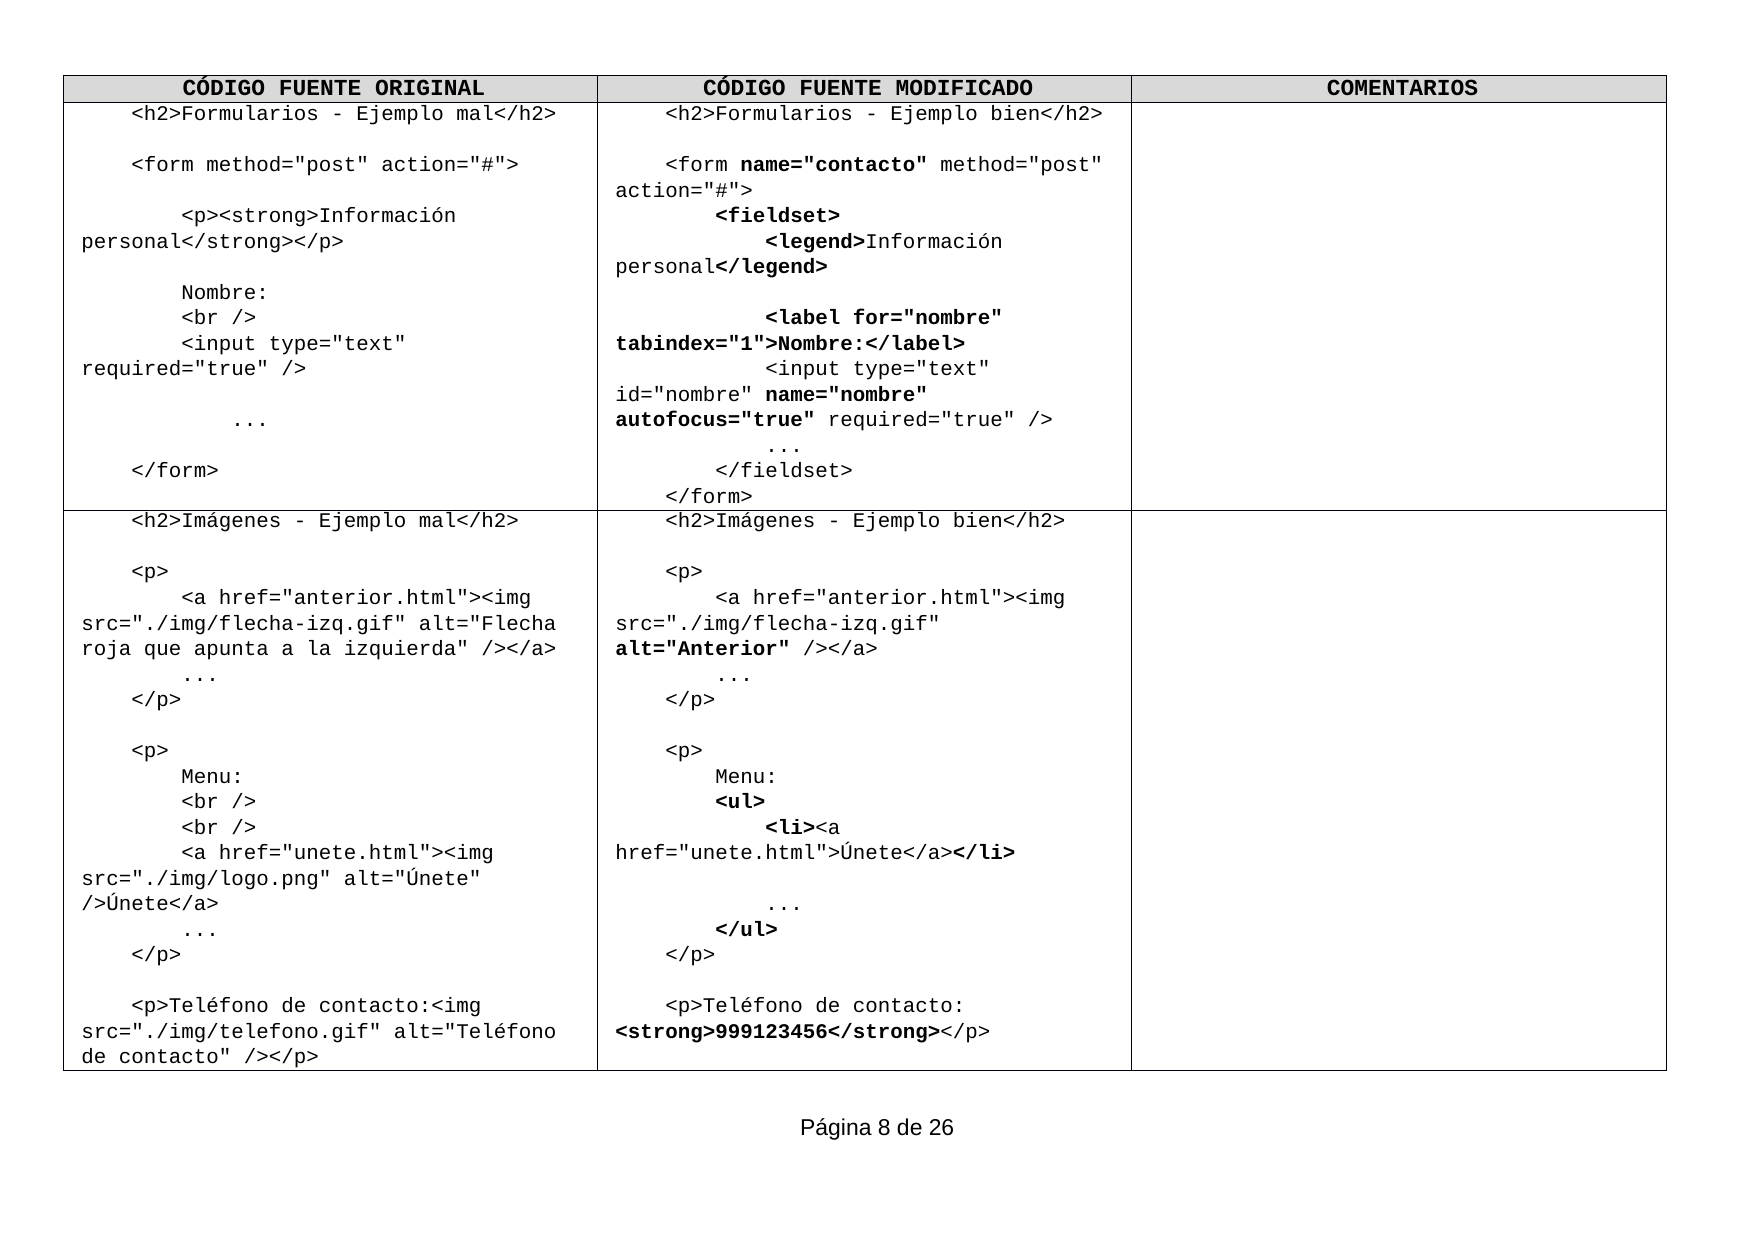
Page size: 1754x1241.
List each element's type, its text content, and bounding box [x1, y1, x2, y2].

table_cell <h2>Imágenes - Ejemplo bien</h2> <p> <a href="anterior.html"><img src="./img/flecha-izq.gif" alt="Anterior" /></a> ... </p> <p> Menu: <ul> <li><a href="unete.html">Únete</a></li> ... </ul> </p> <p>Teléfono de contacto: <strong>999123456</strong></p> [598, 511, 1131, 1070]
table_cell [1132, 103, 1666, 509]
table_cell <h2>Imágenes - Ejemplo mal</h2> <p> <a href="anterior.html"><img src="./img/flecha-izq.gif" alt="Flecha roja que apunta a la izquierda" /></a> ... </p> <p> Menu: <br /> <br /> <a href="unete.html"><img src="./img/logo.png" alt="Únete" />Únete</a> ... </p> <p>Teléfono de contacto:<img src="./img/telefono.gif" alt="Teléfono de contacto" /></p> [64, 511, 597, 1070]
table_cell <h2>Formularios - Ejemplo mal</h2> <form method="post" action="#"> <p><strong>Información personal</strong></p> Nombre: <br /> <input type="text" required="true" /> ... </form> [64, 103, 597, 509]
table_cell [1132, 511, 1666, 1070]
table_header CÓDIGO FUENTE MODIFICADO [598, 76, 1131, 102]
table_header COMENTARIOS [1132, 76, 1666, 102]
table_cell <h2>Formularios - Ejemplo bien</h2> <form name="contacto" method="post" action="#"> <fieldset> <legend>Información personal</legend> <label for="nombre" tabindex="1">Nombre:</label> <input type="text" id="nombre" name="nombre" autofocus="true" required="true" /> ... </fieldset> </form> [598, 103, 1131, 509]
table_header CÓDIGO FUENTE ORIGINAL [64, 76, 597, 102]
